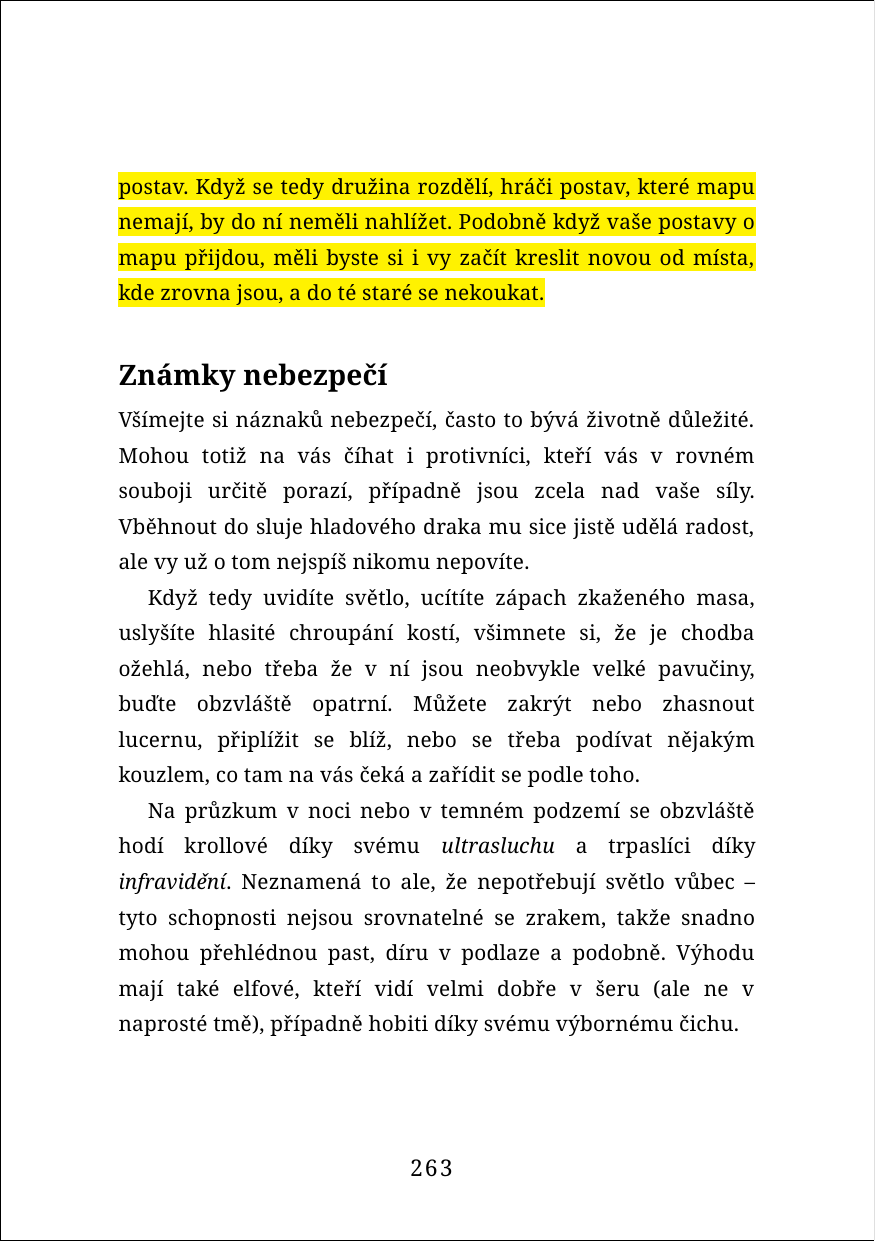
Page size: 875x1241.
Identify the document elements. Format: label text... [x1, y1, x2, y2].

text Všímejte si náznaků nebezpečí, často to bývá životně důležité. Mohou totiž na vás číhat i protivníci, kteří vás v rovném souboji určitě porazí, případně jsou zcela nad vaše síly. Vběhnout do sluje hladového draka mu sice jistě udělá radost, ale vy už o tom nejspíš nikomu nepovíte. Když tedy uvidíte světlo, ucítíte zápach zkaženého masa, uslyšíte hlasité chroupání kostí, všimnete si, že je chodba ožehlá, nebo třeba že v ní jsou neobvykle velké pavučiny, buďte obzvláště opatrní. Můžete zakrýt nebo zhasnout lucernu, připlížit se blíž, nebo se třeba podívat nějakým kouzlem, co tam na vás čeká a zařídit se podle toho. Na průzkum v noci nebo v temném podzemí se obzvláště hodí krollové díky svému ultrasluchu a trpaslíci díky infravidění. Neznamená to ale, že nepotřebují světlo vůbec – tyto schopnosti nejsou srovnatelné se zrakem, takže snadno mohou přehlédnou past, díru v podlaze a podobně. Výhodu mají také elfové, kteří vidí velmi dobře v šeru (ale ne v naprosté tmě), případně hobiti díky svému výbornému čichu. [118, 405, 756, 1038]
text postav. Když se tedy družina rozdělí, hráči postav, které mapu nemají, by do ní neměli nahlížet. Podobně když vaše postavy o mapu přijdou, měli byste si i vy začít kreslit novou od místa, kde zrovna jsou, a do té staré se nekoukat. [118, 172, 756, 307]
subtitle Známky nebezpečí [118, 355, 756, 393]
